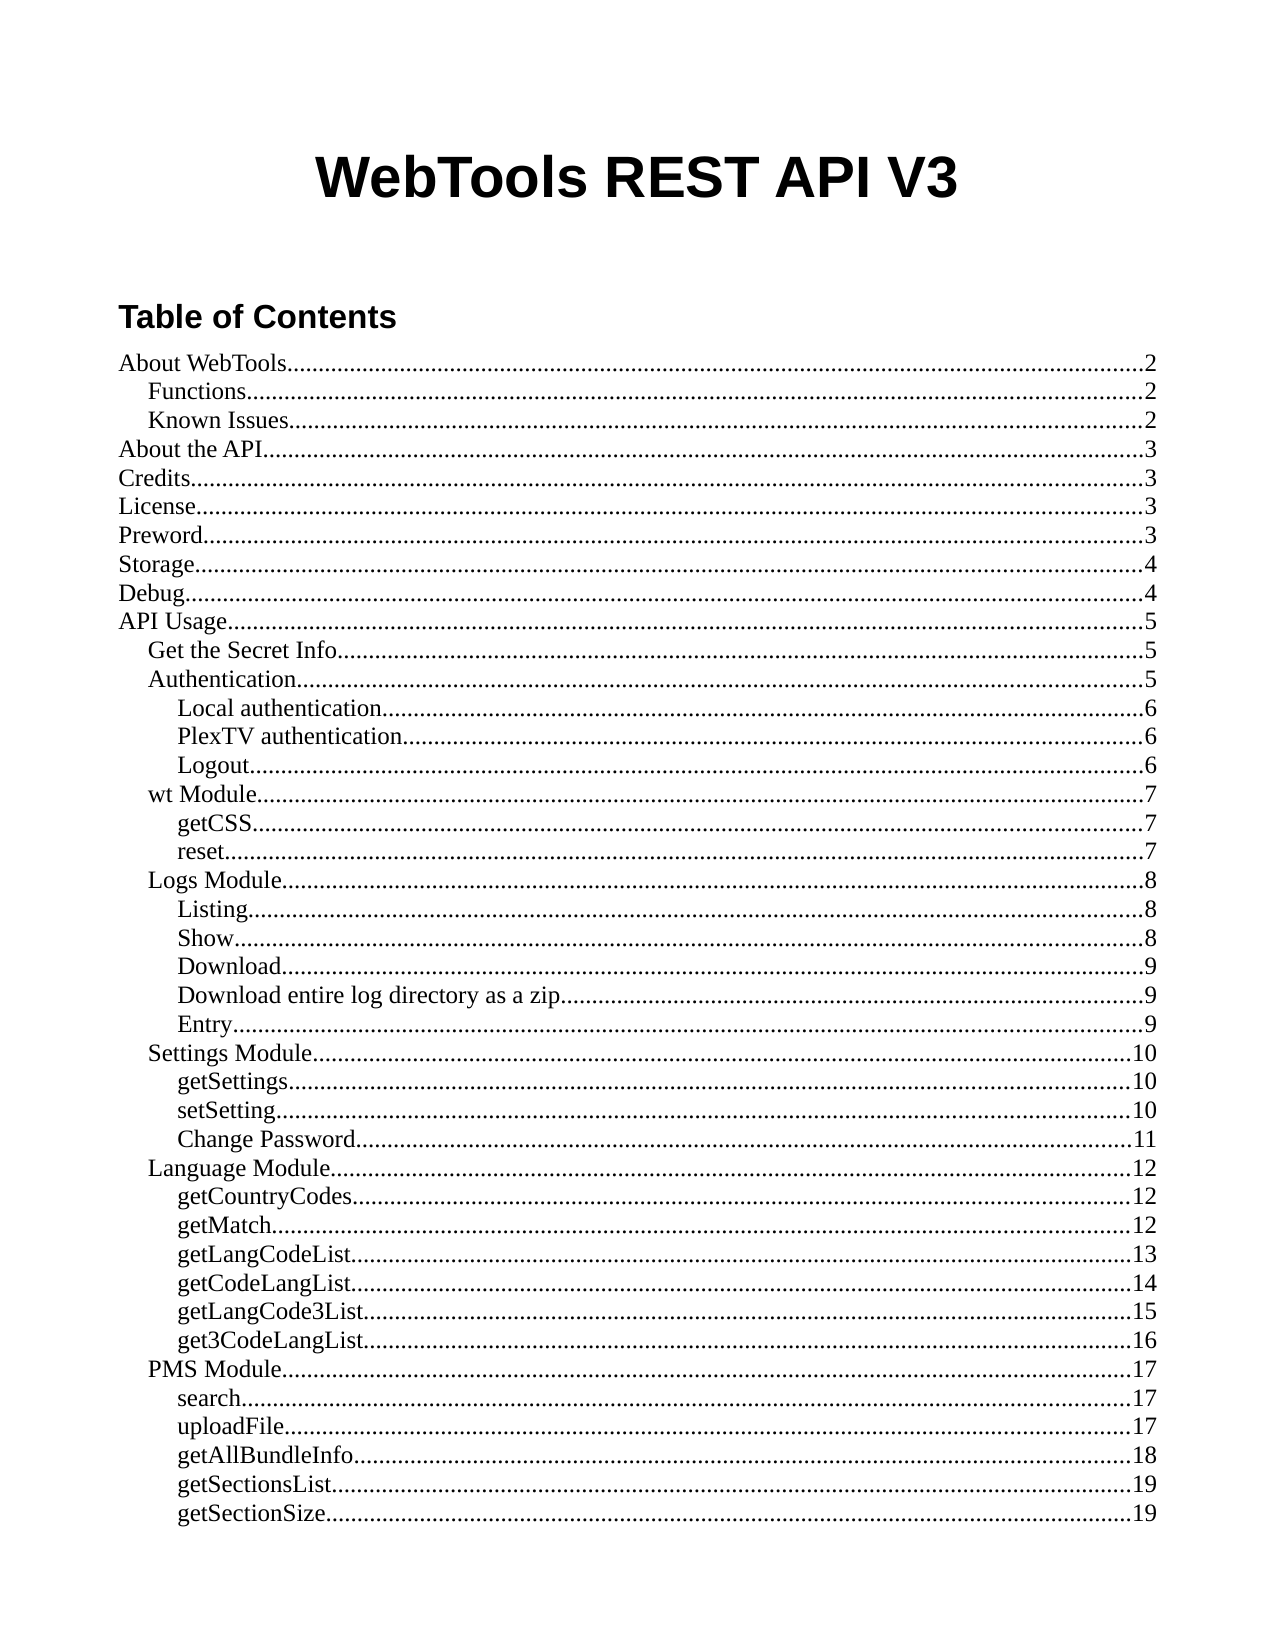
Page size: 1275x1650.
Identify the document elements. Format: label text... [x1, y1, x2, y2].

text Download 9 [177, 951, 1157, 980]
text Entry 9 [177, 1009, 1157, 1038]
text Download entire log directory as a zip 9 [177, 980, 1157, 1009]
text getSectionsList 19 [177, 1469, 1157, 1498]
text Language Module 12 [148, 1153, 1157, 1181]
text wt Module 7 [148, 779, 1157, 808]
text getSectionSize 19 [177, 1498, 1157, 1526]
text getLangCodeList 13 [177, 1239, 1157, 1268]
text Logs Module 8 [148, 865, 1157, 894]
text About the API 3 [118, 434, 1157, 463]
text PlexTV authentication 6 [177, 721, 1157, 750]
text getCSS 7 [177, 808, 1157, 836]
text Change Password 11 [177, 1124, 1157, 1153]
text getSettings 10 [177, 1066, 1157, 1095]
text Authentication 5 [148, 664, 1157, 693]
text get3CodeLangList 16 [177, 1325, 1157, 1354]
text License 3 [118, 491, 1157, 520]
text getMatch 12 [177, 1210, 1157, 1239]
text Show 8 [177, 923, 1157, 951]
text Known Issues 2 [148, 405, 1157, 434]
text getCountryCodes 12 [177, 1181, 1157, 1210]
text Functions 2 [148, 376, 1157, 405]
text getAllBundleInfo 18 [177, 1440, 1157, 1469]
text Debug 4 [118, 578, 1157, 606]
text Listing 8 [177, 894, 1157, 923]
text getLangCode3List 15 [177, 1296, 1157, 1325]
text Storage 4 [118, 549, 1157, 578]
text setSetting 10 [177, 1095, 1157, 1124]
text Logout 6 [177, 750, 1157, 779]
text Credits 3 [118, 463, 1157, 491]
text PMS Module 17 [148, 1354, 1157, 1383]
text Settings Module 10 [148, 1038, 1157, 1066]
text Preword 3 [118, 520, 1157, 549]
text Local authentication 6 [177, 693, 1157, 721]
subtitle Table of Contents [118, 297, 1157, 335]
text uploadFile 17 [177, 1411, 1157, 1440]
text Get the Secret Info 5 [148, 635, 1157, 664]
text API Usage 5 [118, 606, 1157, 635]
title WebTools REST API V3 [118, 143, 1157, 210]
text search 17 [177, 1383, 1157, 1411]
text About WebTools 2 [118, 348, 1157, 376]
text getCodeLangList 14 [177, 1268, 1157, 1296]
text reset 7 [177, 836, 1157, 865]
